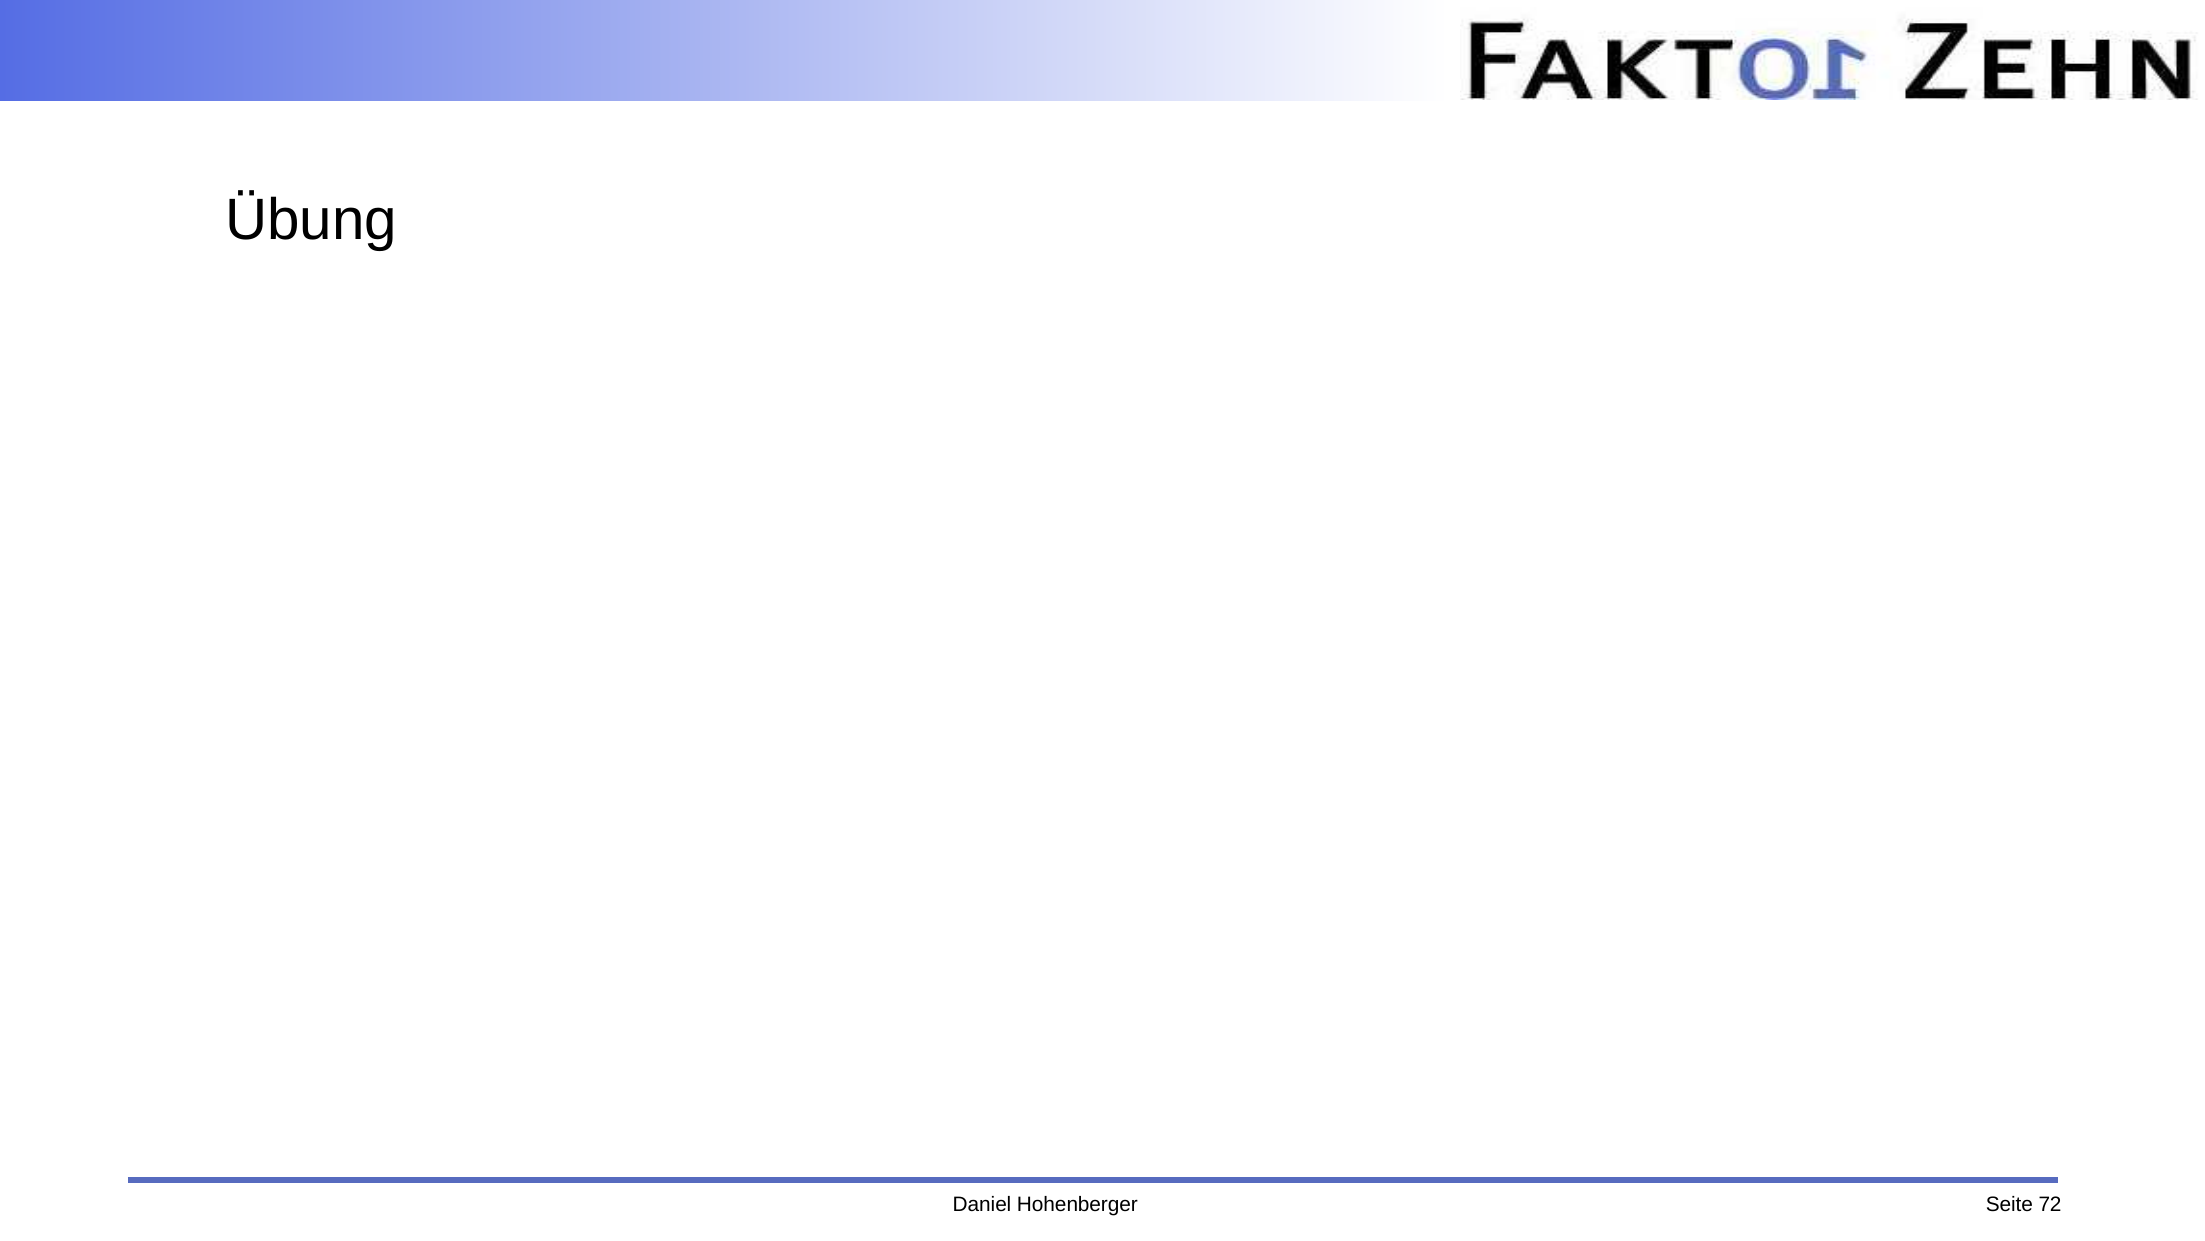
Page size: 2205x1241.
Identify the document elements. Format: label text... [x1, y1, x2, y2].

title Übung [225, 142, 1981, 296]
picture [1460, 7, 2202, 100]
